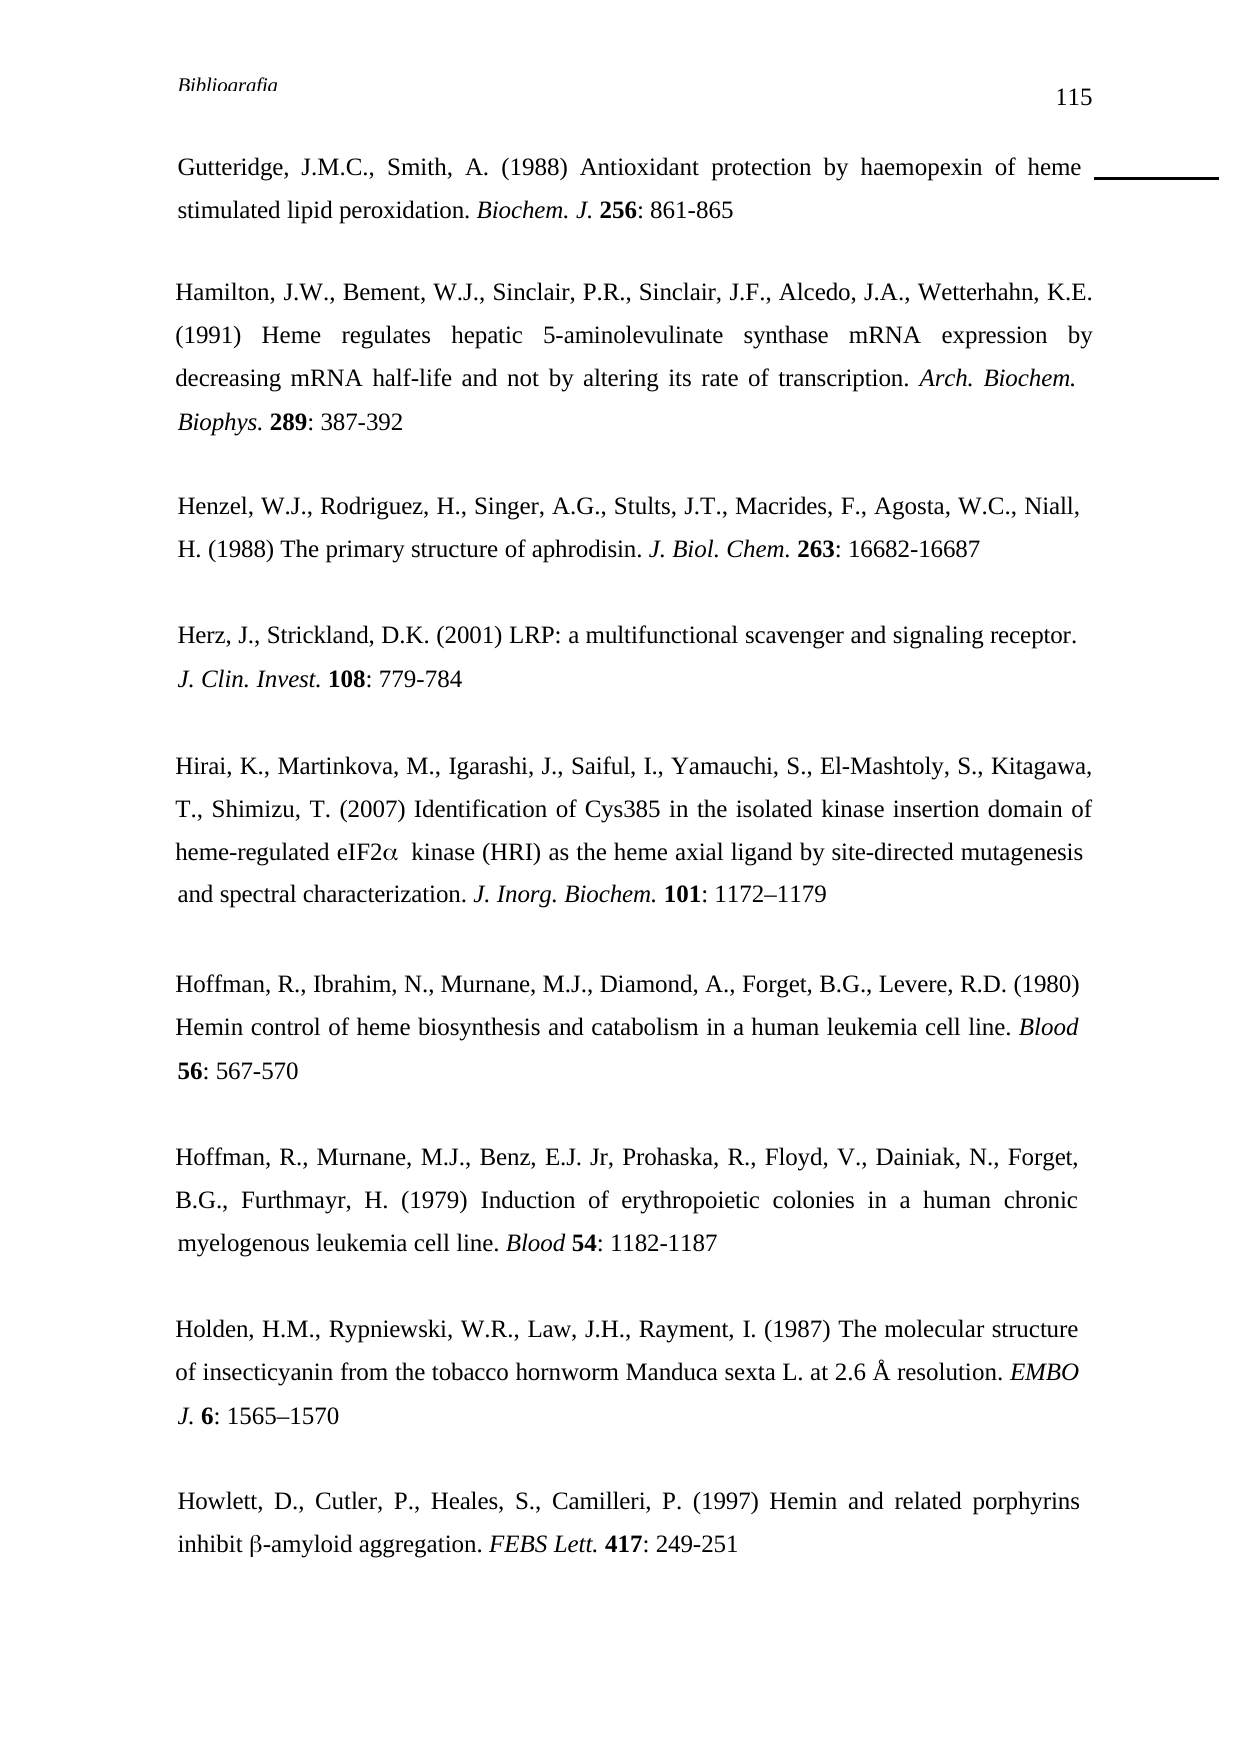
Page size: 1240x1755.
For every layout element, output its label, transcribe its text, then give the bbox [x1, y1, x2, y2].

text Biophys. 289: 387-392 [177, 407, 1095, 435]
text H. (1988) The primary structure of aphrodisin. J. Biol. Chem. 263: 16682-16687 [177, 534, 1095, 563]
text Herz, J., Strickland, D.K. (2001) LRP: a multifunctional scavenger and signaling receptor. [177, 622, 1094, 649]
text Henzel, W.J., Rodriguez, H., Singer, A.G., Stults, J.T., Macrides, F., Agosta, W.C., Niall, [177, 492, 1095, 520]
text J. Clin. Invest. 108: 779-784 [177, 664, 1094, 692]
text Hoffman, R., Murnane, M.J., Benz, E.J. Jr, Prohaska, R., Floyd, V., Dainiak, N., Forget, B.G., Furthmayr, H. (1979) Induction of erythropoietic colonies in a human chronic [175, 1142, 1093, 1213]
text Gutteridge, J.M.C., Smith, A. (1988) Antioxidant protection by haemopexin of heme [177, 153, 1094, 181]
text Hamilton, J.W., Bement, W.J., Sinclair, P.R., Sinclair, J.F., Alcedo, J.A., Wetterhahn, K.E. (1991) Heme regulates hepatic 5-aminolevulinate synthase mRNA expression by decreasing mRNA half-life and not by altering its rate of transcription. Arch. Biochem. [175, 277, 1093, 392]
text Hoffman, R., Ibrahim, N., Murnane, M.J., Diamond, A., Forget, B.G., Levere, R.D. (1980) Hemin control of heme biosynthesis and catabolism in a human leukemia cell line. Blood [175, 969, 1093, 1041]
text Bibliografia [177, 74, 281, 91]
text Hirai, K., Martinkova, M., Igarashi, J., Saiful, I., Yamauchi, S., El-Mashtoly, S., Kitagawa, T., Shimizu, T. (2007) Identification of Cys385 in the isolated kinase insertion domain of heme-regulated eIF2kinase (HRI) as the heme axial ligand by site-directed mutagenesis [175, 751, 1093, 865]
text Holden, H.M., Rypniewski, W.R., Law, J.H., Rayment, I. (1987) The molecular structure of insecticyanin from the tobacco hornworm Manduca sexta L. at 2.6 Å resolution. EMBO [175, 1314, 1093, 1386]
text 56: 567-570 [177, 1056, 1094, 1084]
text stimulated lipid peroxidation. Biochem. J. 256: 861-865 [177, 195, 1094, 224]
text Howlett, D., Cutler, P., Heales, S., Camilleri, P. (1997) Hemin and related porphyrins [177, 1487, 1094, 1514]
text and spectral characterization. J. Inorg. Biochem. 101: 1172–1179 [177, 879, 1094, 908]
text 115 [1055, 83, 1094, 111]
text myelogenous leukemia cell line. Blood 54: 1182-1187 [177, 1228, 1094, 1257]
text inhibit -amyloid aggregation. FEBS Lett. 417: 249-251 [177, 1529, 1094, 1557]
text J. 6: 1565–1570 [177, 1401, 1095, 1429]
